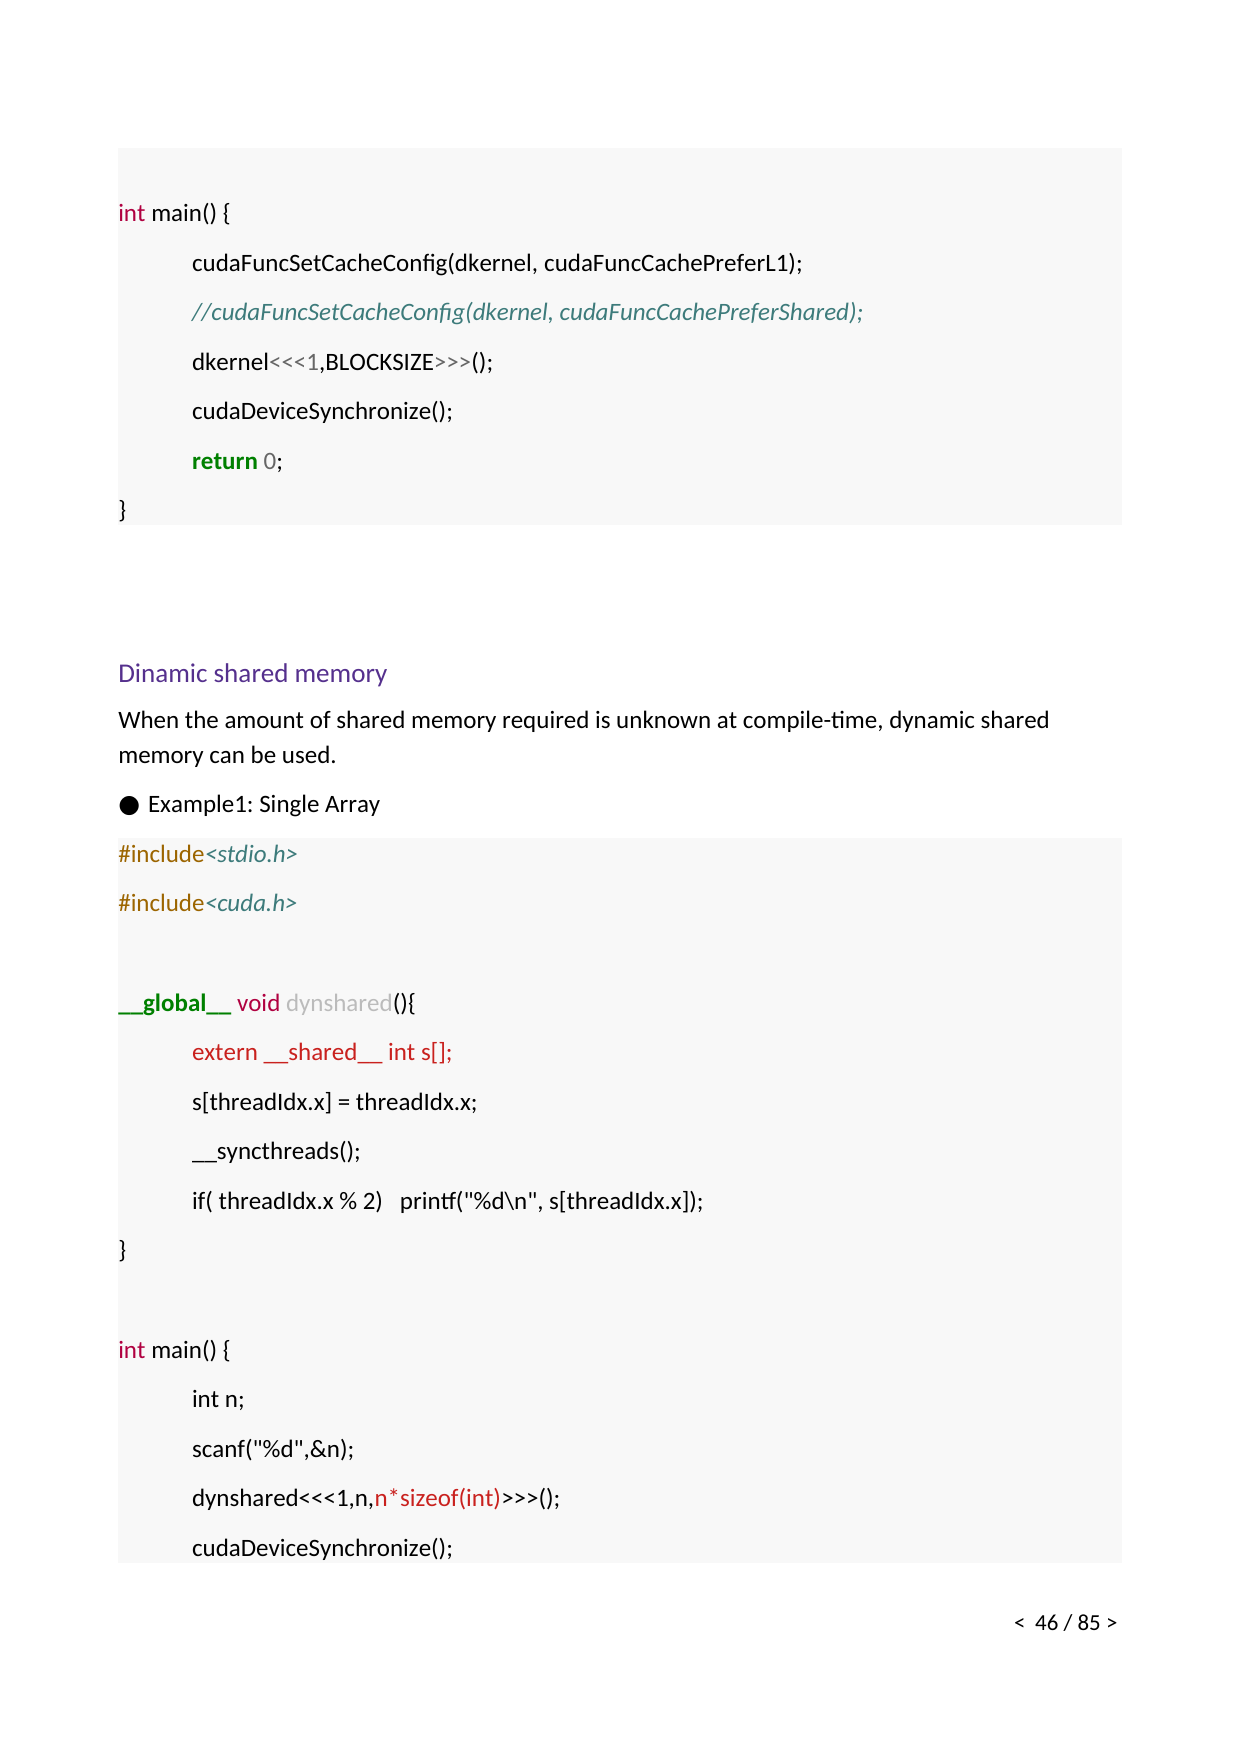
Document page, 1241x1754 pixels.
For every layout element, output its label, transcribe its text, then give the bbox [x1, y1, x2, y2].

text __global__ void dynshared(){ [118, 987, 1122, 1017]
text extern __shared__ int s[]; [118, 1036, 1122, 1067]
text int main() { [118, 1334, 1122, 1364]
text __syncthreads(); [118, 1135, 1122, 1166]
text //cudaFuncSetCacheConfig(dkernel, cudaFuncCachePreferShared); [118, 296, 1122, 327]
text dkernel<<<1,BLOCKSIZE>>>(); [118, 346, 1122, 376]
text cudaFuncSetCacheConfig(dkernel, cudaFuncCachePreferL1); [118, 247, 1122, 277]
text #include<stdio.h> [118, 838, 1122, 868]
text int n; [118, 1383, 1122, 1414]
text int main() { [118, 197, 1122, 228]
text cudaDeviceSynchronize(); [118, 1532, 1122, 1563]
text scanf("%d",&n); [118, 1433, 1122, 1463]
text s[threadIdx.x] = threadIdx.x; [118, 1086, 1122, 1116]
text } [118, 495, 1122, 525]
text cudaDeviceSynchronize(); [118, 396, 1122, 426]
text return 0; [118, 445, 1122, 476]
text #include<cuda.h> [118, 887, 1122, 918]
text if( threadIdx.x % 2) printf("%d\n", s[threadIdx.x]); [118, 1185, 1122, 1216]
text When the amount of shared memory required is unknown at compile-time, dynamic shared memory can be used. [118, 704, 1122, 769]
text } [118, 1234, 1122, 1265]
text ● Example1: Single Array [118, 788, 1122, 819]
text dynshared<<<1,n,n*sizeof(int)>>>(); [118, 1482, 1122, 1513]
subtitle Dinamic shared memory [118, 656, 1122, 689]
